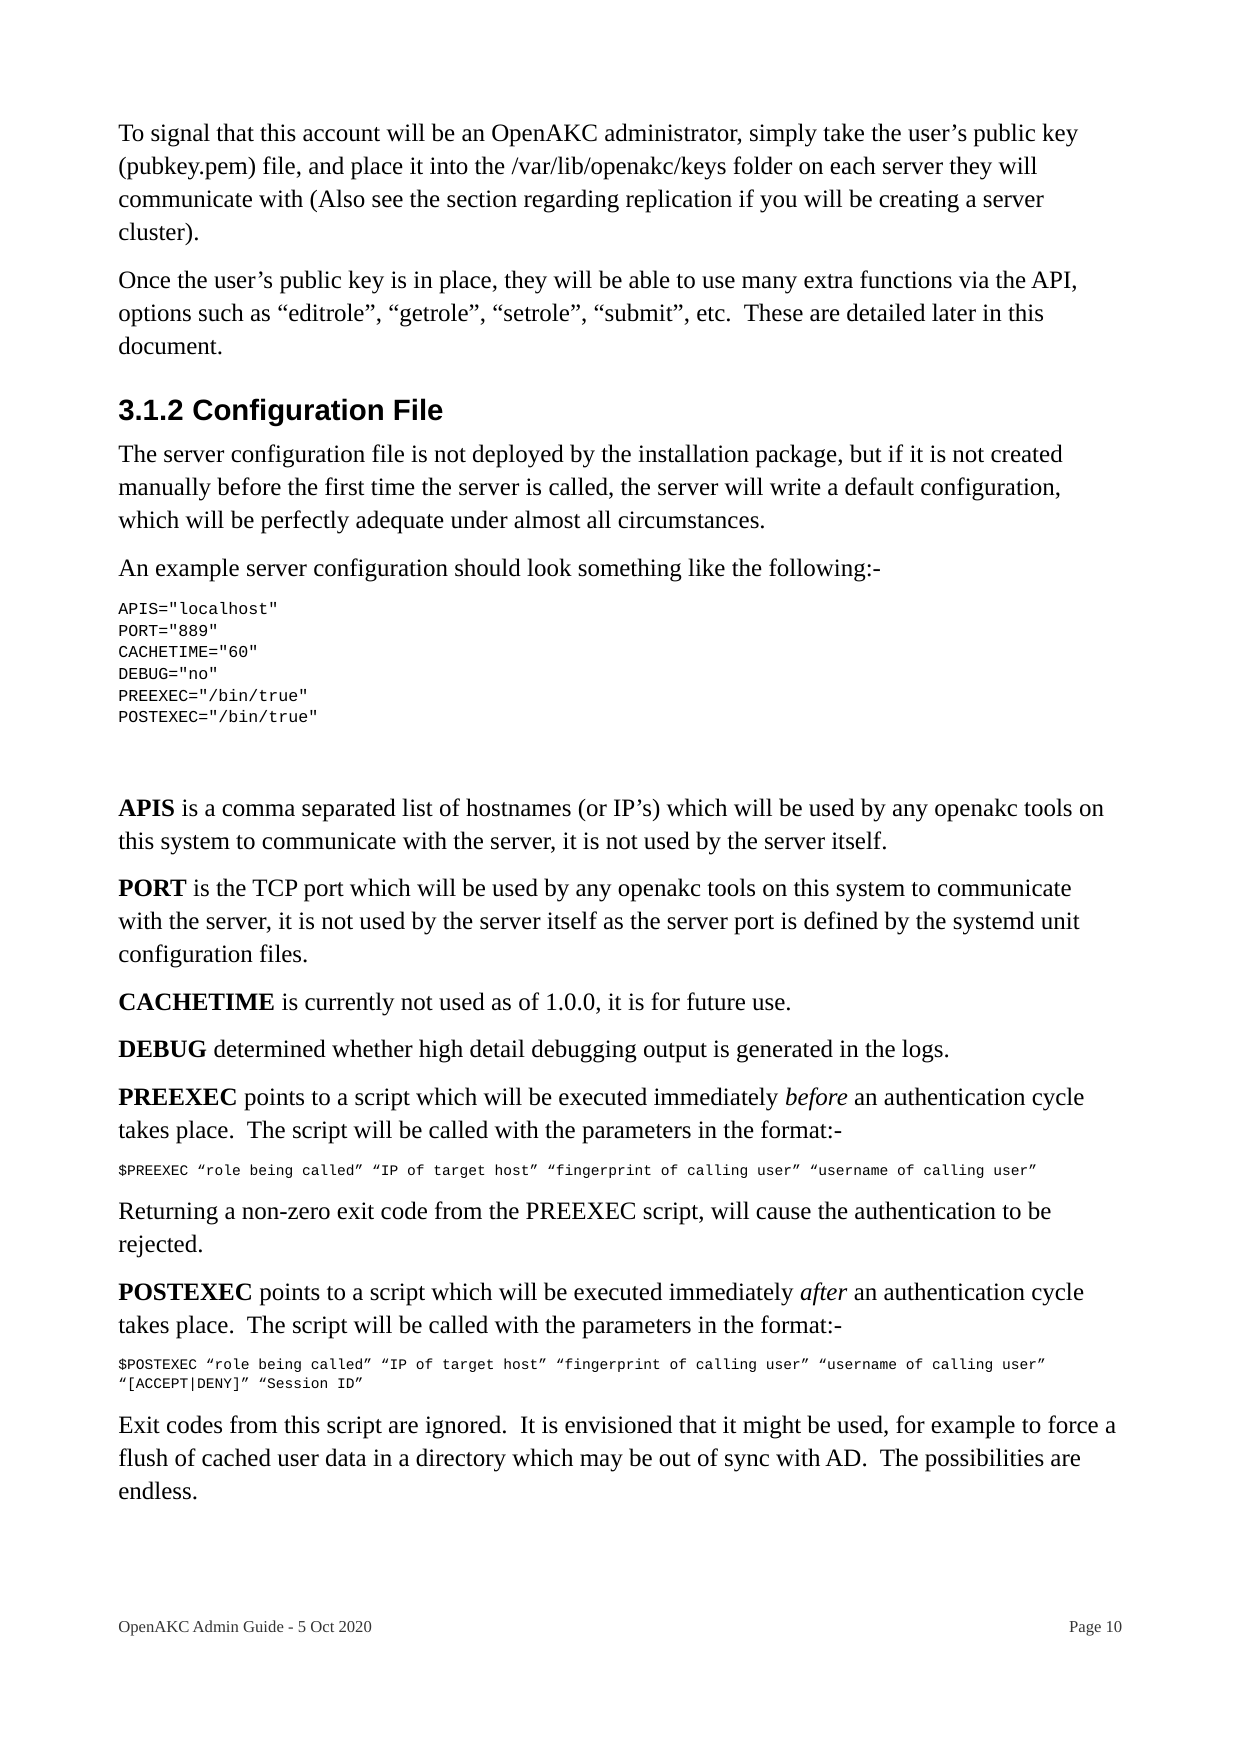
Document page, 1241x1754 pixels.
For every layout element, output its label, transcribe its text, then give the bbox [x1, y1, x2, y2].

text POSTEXEC points to a script which will be executed immediately after an authentication cycle takes place. The script will be called with the parameters in the format:- [118, 1277, 1122, 1339]
text CACHETIME is currently not used as of 1.0.0, it is for future use. [118, 987, 1122, 1016]
text PREEXEC points to a script which will be executed immediately before an authentication cycle takes place. The script will be called with the parameters in the format:- [118, 1082, 1122, 1144]
text PORT is the TCP port which will be used by any openakc tools on this system to communicate with the server, it is not used by the server itself as the server port is defined by the systemd unit configuration files. [118, 873, 1122, 968]
text $PREEXEC “role being called” “IP of target host” “fingerprint of calling user” “username of calling user” [118, 1163, 1122, 1179]
text Exit codes from this script are ignored. It is envisioned that it might be used, for example to force a flush of cached user data in a directory which may be out of sync with AD. The possibilities are endless. [118, 1410, 1122, 1505]
text APIS is a comma separated list of hostnames (or IP’s) which will be used by any openakc tools on this system to communicate with the server, it is not used by the server itself. [118, 793, 1122, 854]
text DEBUG determined whether high detail debugging output is generated in the logs. [118, 1034, 1122, 1063]
text $POSTEXEC “role being called” “IP of target host” “fingerprint of calling user” “username of calling user” “[ACCEPT|DENY]” “Session ID” [118, 1358, 1122, 1393]
subtitle 3.1.2 Configuration File [118, 393, 1122, 427]
text The server configuration file is not deployed by the installation package, but if it is not created manually before the first time the server is called, the server will write a default configuration, which will be perfectly adequate under almost all circumstances. [118, 439, 1122, 534]
text APIS="localhost" PORT="889" CACHETIME="60" DEBUG="no" PREEXEC="/bin/true" POSTEXEC="/bin/true" [118, 601, 1122, 728]
text Returning a non-zero exit code from the PREEXEC script, will cause the authentication to be rejected. [118, 1196, 1122, 1258]
text An example server configuration should look something like the following:- [118, 553, 1122, 582]
text Once the user’s public key is in place, they will be able to use many extra functions via the API, options such as “editrole”, “getrole”, “setrole”, “submit”, etc. These are detailed later in this document. [118, 265, 1122, 359]
text To signal that this account will be an OpenAKC administrator, simply take the user’s public key (pubkey.pem) file, and place it into the /var/lib/openakc/keys folder on each server they will communicate with (Also see the section regarding replication if you will be creating a server cluster). [118, 118, 1122, 246]
